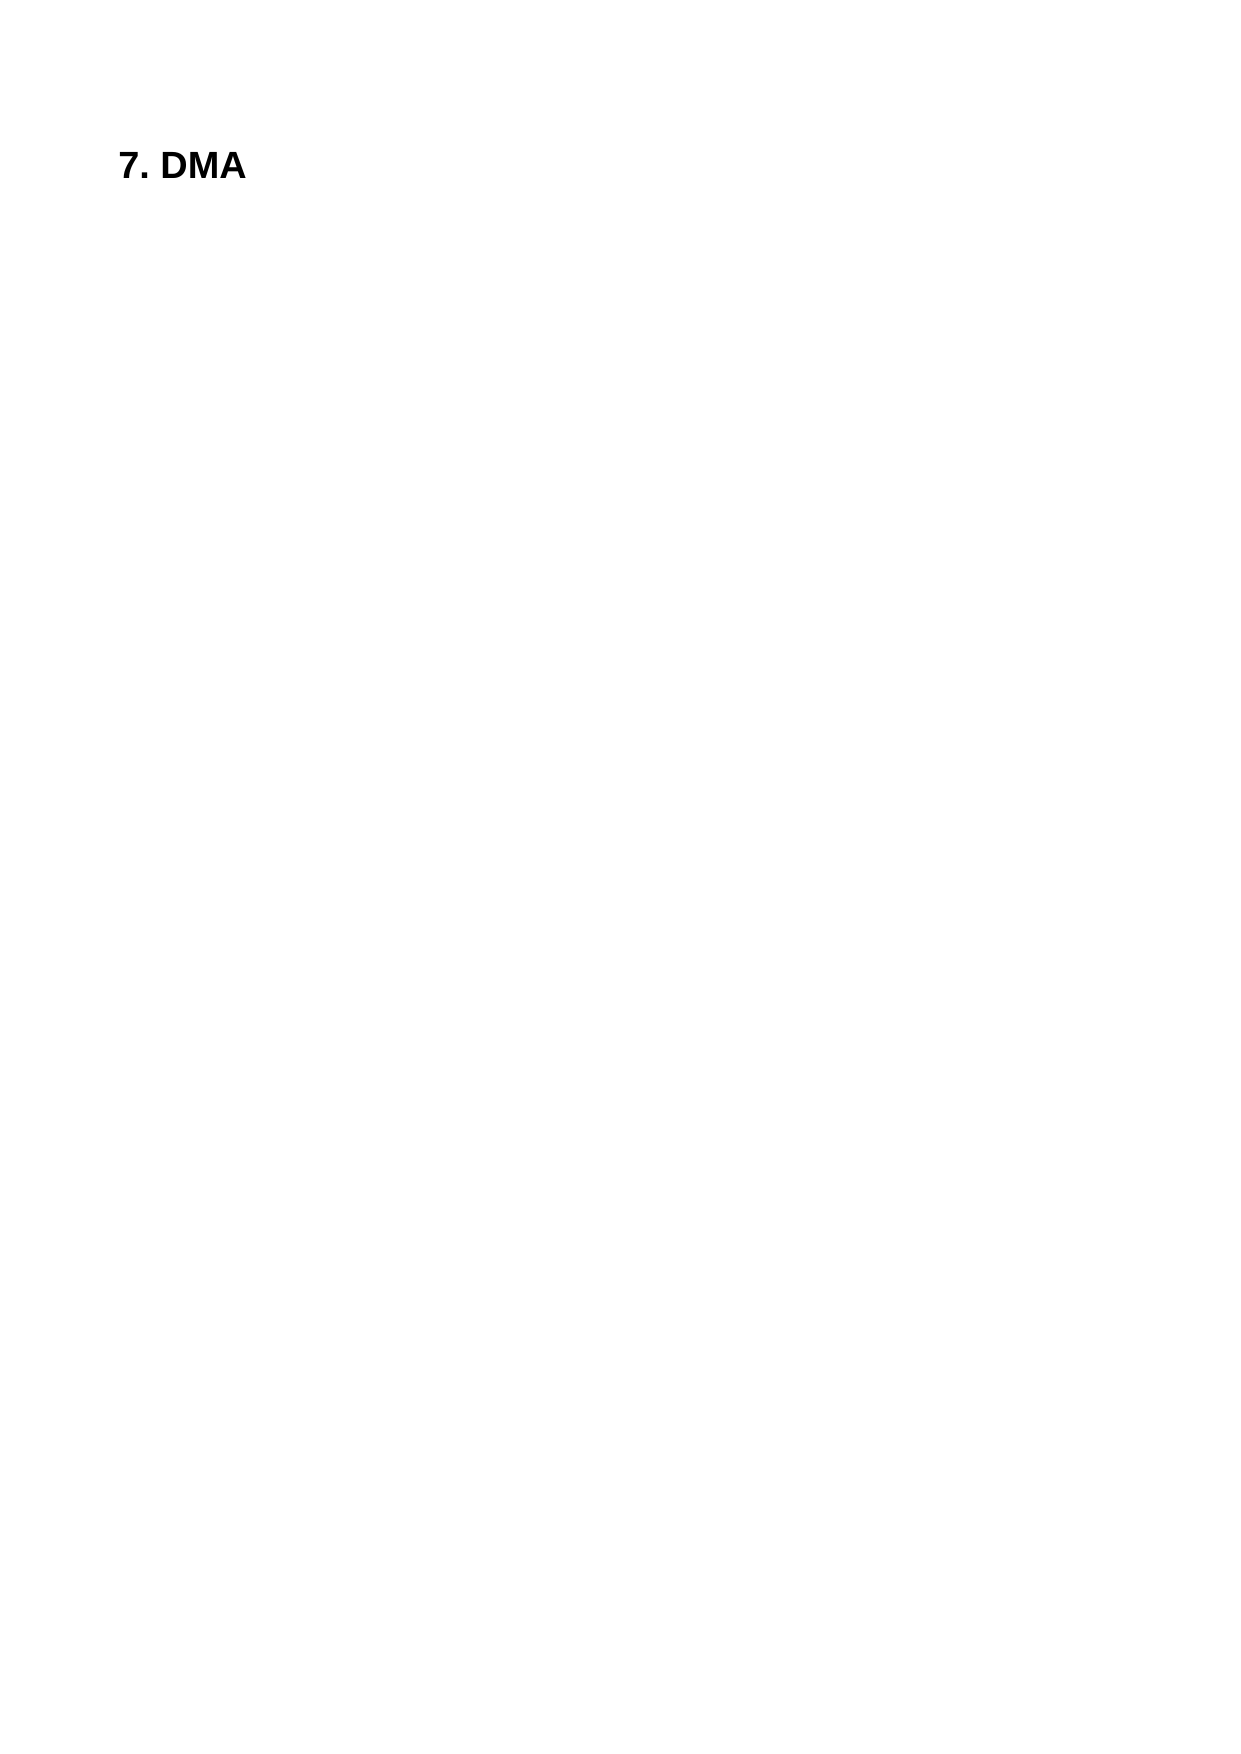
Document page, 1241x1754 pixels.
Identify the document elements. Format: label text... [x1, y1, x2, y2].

subtitle 7. DMA [118, 143, 1122, 187]
